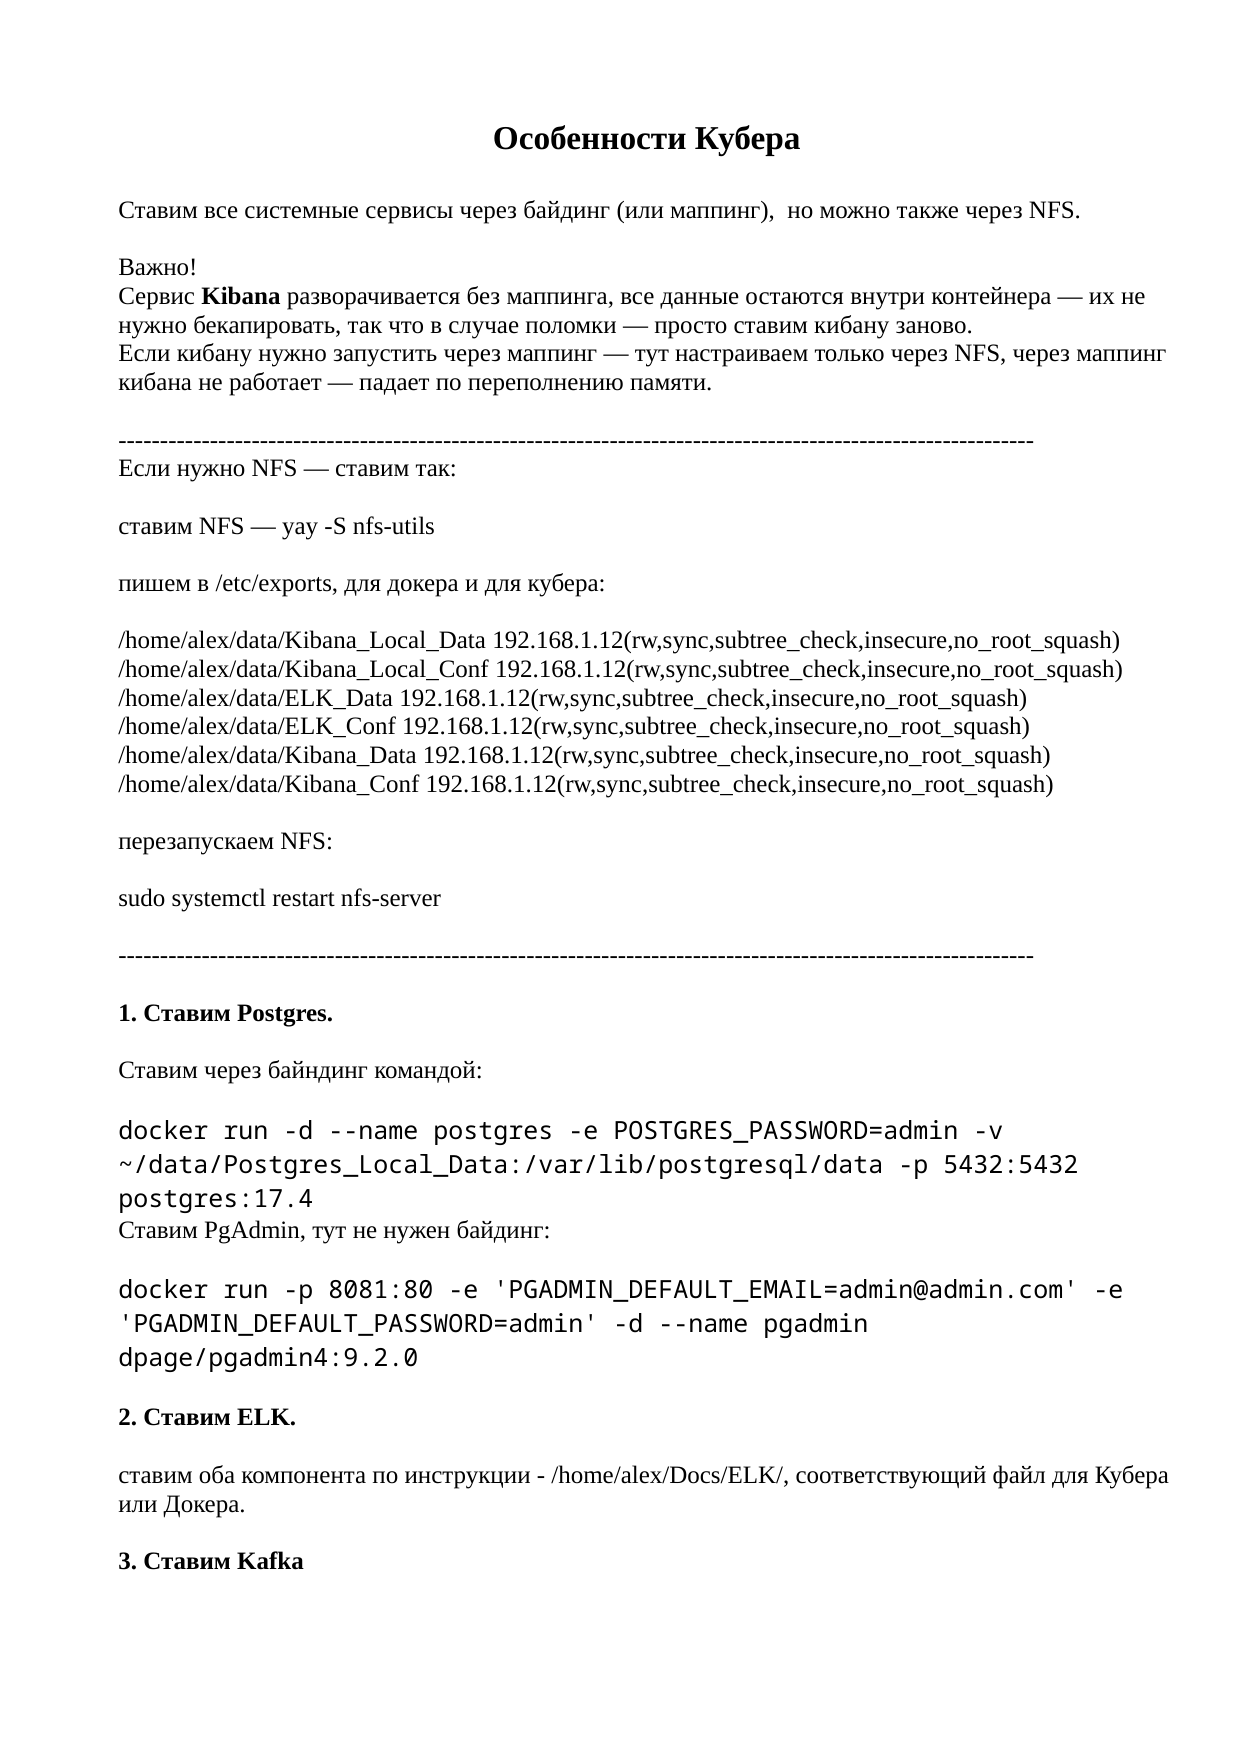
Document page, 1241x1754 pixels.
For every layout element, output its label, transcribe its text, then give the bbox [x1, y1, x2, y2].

text 3. Ставим Kafka [118, 1546, 1175, 1574]
text -------------------------------------------------------------------------------------------------------------- [118, 940, 1175, 969]
text Если кибану нужно запустить через маппинг — тут настраиваем только через NFS, через маппинг кибана не работает — падает по переполнению памяти. [118, 338, 1175, 396]
text Сервис Kibana разворачивается без маппинга, все данные остаются внутри контейнера — их не нужно бекапировать, так что в случае поломки — просто ставим кибану заново. [118, 281, 1175, 338]
text docker run -p 8081:80 -e 'PGADMIN_DEFAULT_EMAIL=admin@admin.com' -e 'PGADMIN_DEFAULT_PASSWORD=admin' -d --name pgadmin dpage/pgadmin4:9.2.0 [118, 1272, 1175, 1374]
text Если нужно NFS — ставим так: [118, 453, 1175, 482]
text Важно! [118, 252, 1175, 281]
text Особенности Кубера [118, 118, 1175, 156]
text 1. Ставим Postgres. [118, 998, 1175, 1026]
text docker run -d --name postgres -e POSTGRES_PASSWORD=admin -v ~/data/Postgres_Local_Data:/var/lib/postgresql/data -p 5432:5432 postgres:17.4 [118, 1113, 1175, 1215]
text /home/alex/data/ELK_Data 192.168.1.12(rw,sync,subtree_check,insecure,no_root_squash) [118, 683, 1175, 711]
text sudo systemctl restart nfs-server [118, 883, 1175, 912]
text перезапускаем NFS: [118, 826, 1175, 855]
text /home/alex/data/Kibana_Local_Data 192.168.1.12(rw,sync,subtree_check,insecure,no_root_squash) [118, 625, 1175, 654]
text ставим NFS — yay -S nfs-utils [118, 511, 1175, 540]
text Ставим через байндинг командой: [118, 1055, 1175, 1084]
text Ставим PgAdmin, тут не нужен байдинг: [118, 1215, 1175, 1244]
text /home/alex/data/Kibana_Conf 192.168.1.12(rw,sync,subtree_check,insecure,no_root_squash) [118, 769, 1175, 798]
text 2. Ставим ELK. [118, 1402, 1175, 1431]
text Ставим все системные сервисы через байдинг (или маппинг), но можно также через NFS. [118, 195, 1175, 223]
text /home/alex/data/ELK_Conf 192.168.1.12(rw,sync,subtree_check,insecure,no_root_squash) [118, 711, 1175, 740]
text ставим оба компонента по инструкции - /home/alex/Docs/ELK/, соответствующий файл для Кубера или Докера. [118, 1460, 1175, 1517]
text /home/alex/data/Kibana_Local_Conf 192.168.1.12(rw,sync,subtree_check,insecure,no_root_squash) [118, 654, 1175, 683]
text пишем в /etc/exports, для докера и для кубера: [118, 568, 1175, 597]
text -------------------------------------------------------------------------------------------------------------- [118, 425, 1175, 453]
text /home/alex/data/Kibana_Data 192.168.1.12(rw,sync,subtree_check,insecure,no_root_squash) [118, 740, 1175, 769]
